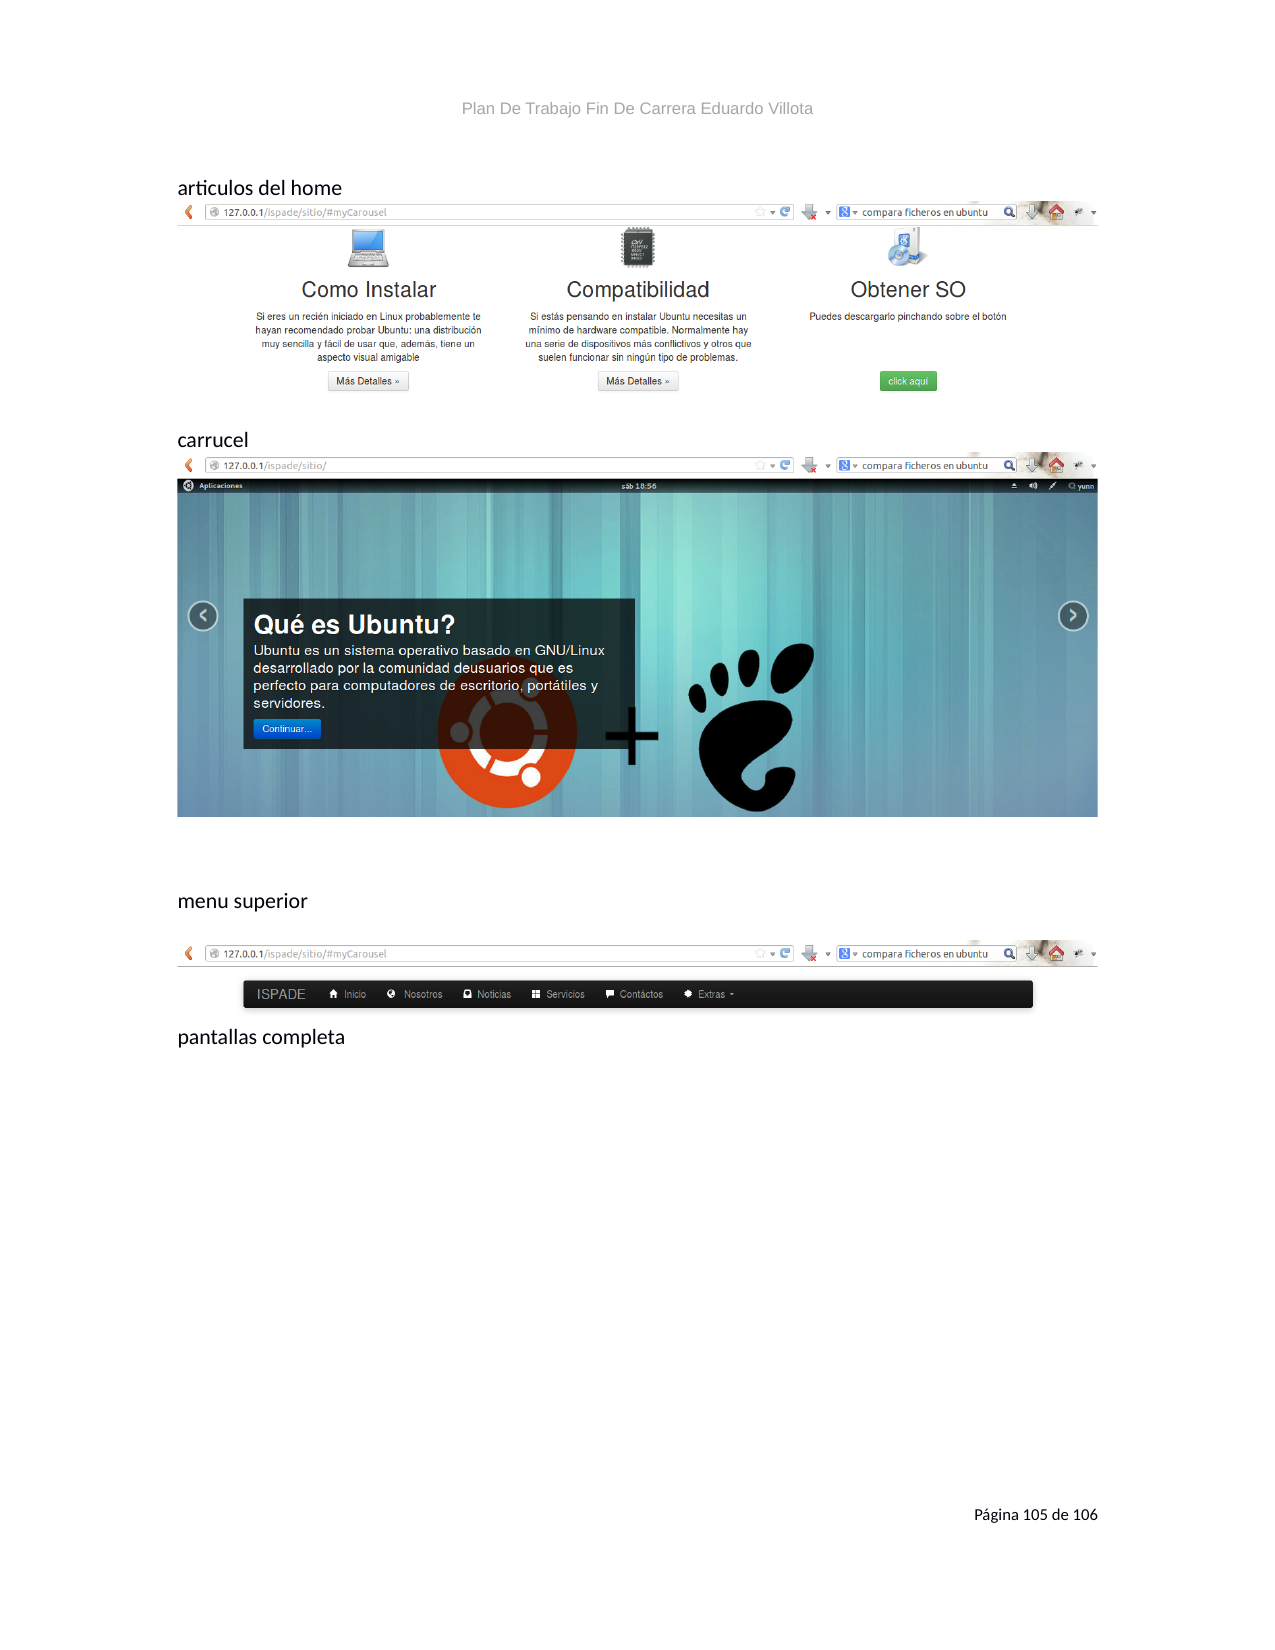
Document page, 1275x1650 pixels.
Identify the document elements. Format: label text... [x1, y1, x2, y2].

text articulos del home [177, 174, 1098, 201]
text carrucel [177, 427, 1098, 452]
picture [177, 452, 1098, 834]
text menu superior [177, 887, 1098, 914]
picture [177, 201, 1098, 427]
text pantallas completa [177, 1024, 1098, 1050]
picture [177, 940, 1098, 1024]
